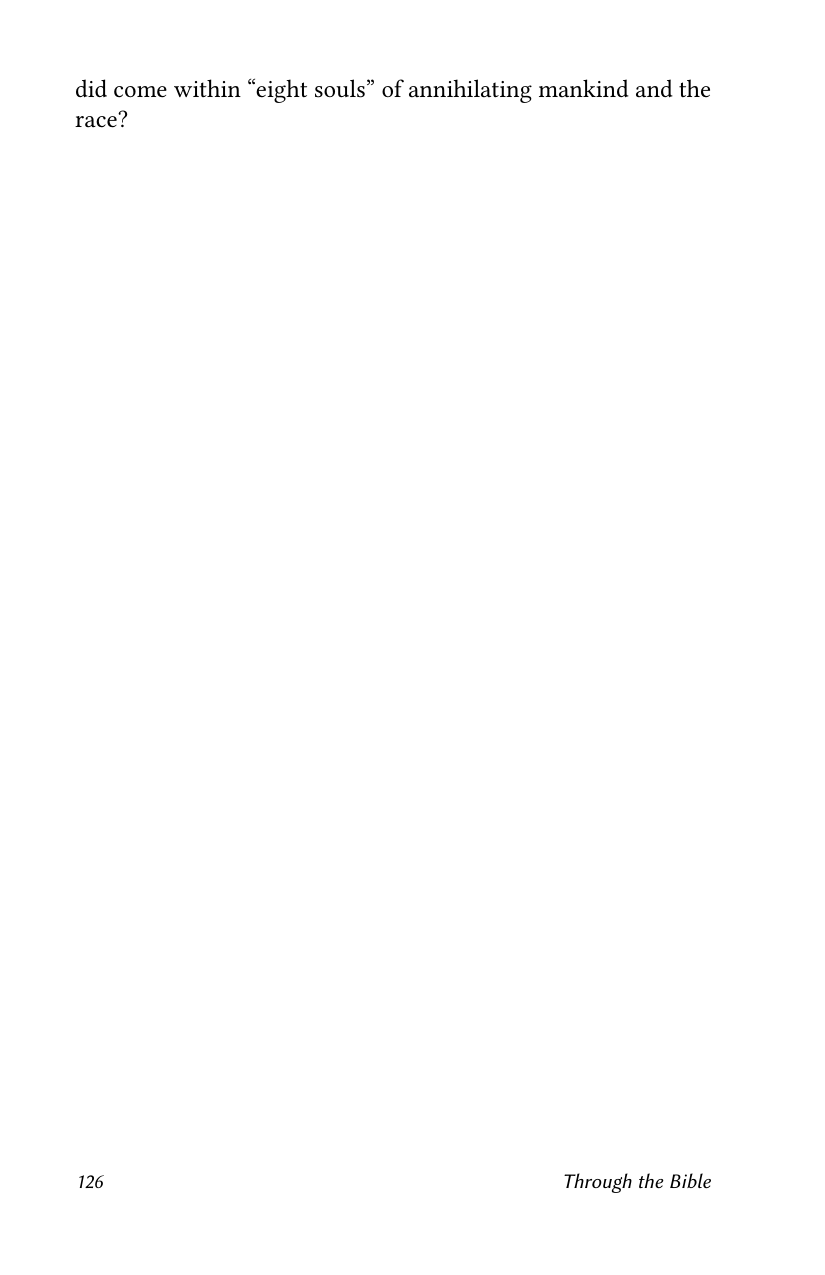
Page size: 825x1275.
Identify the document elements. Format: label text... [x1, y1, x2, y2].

text did come within “eight souls” of annihilating mankind and the race? [75, 75, 712, 133]
